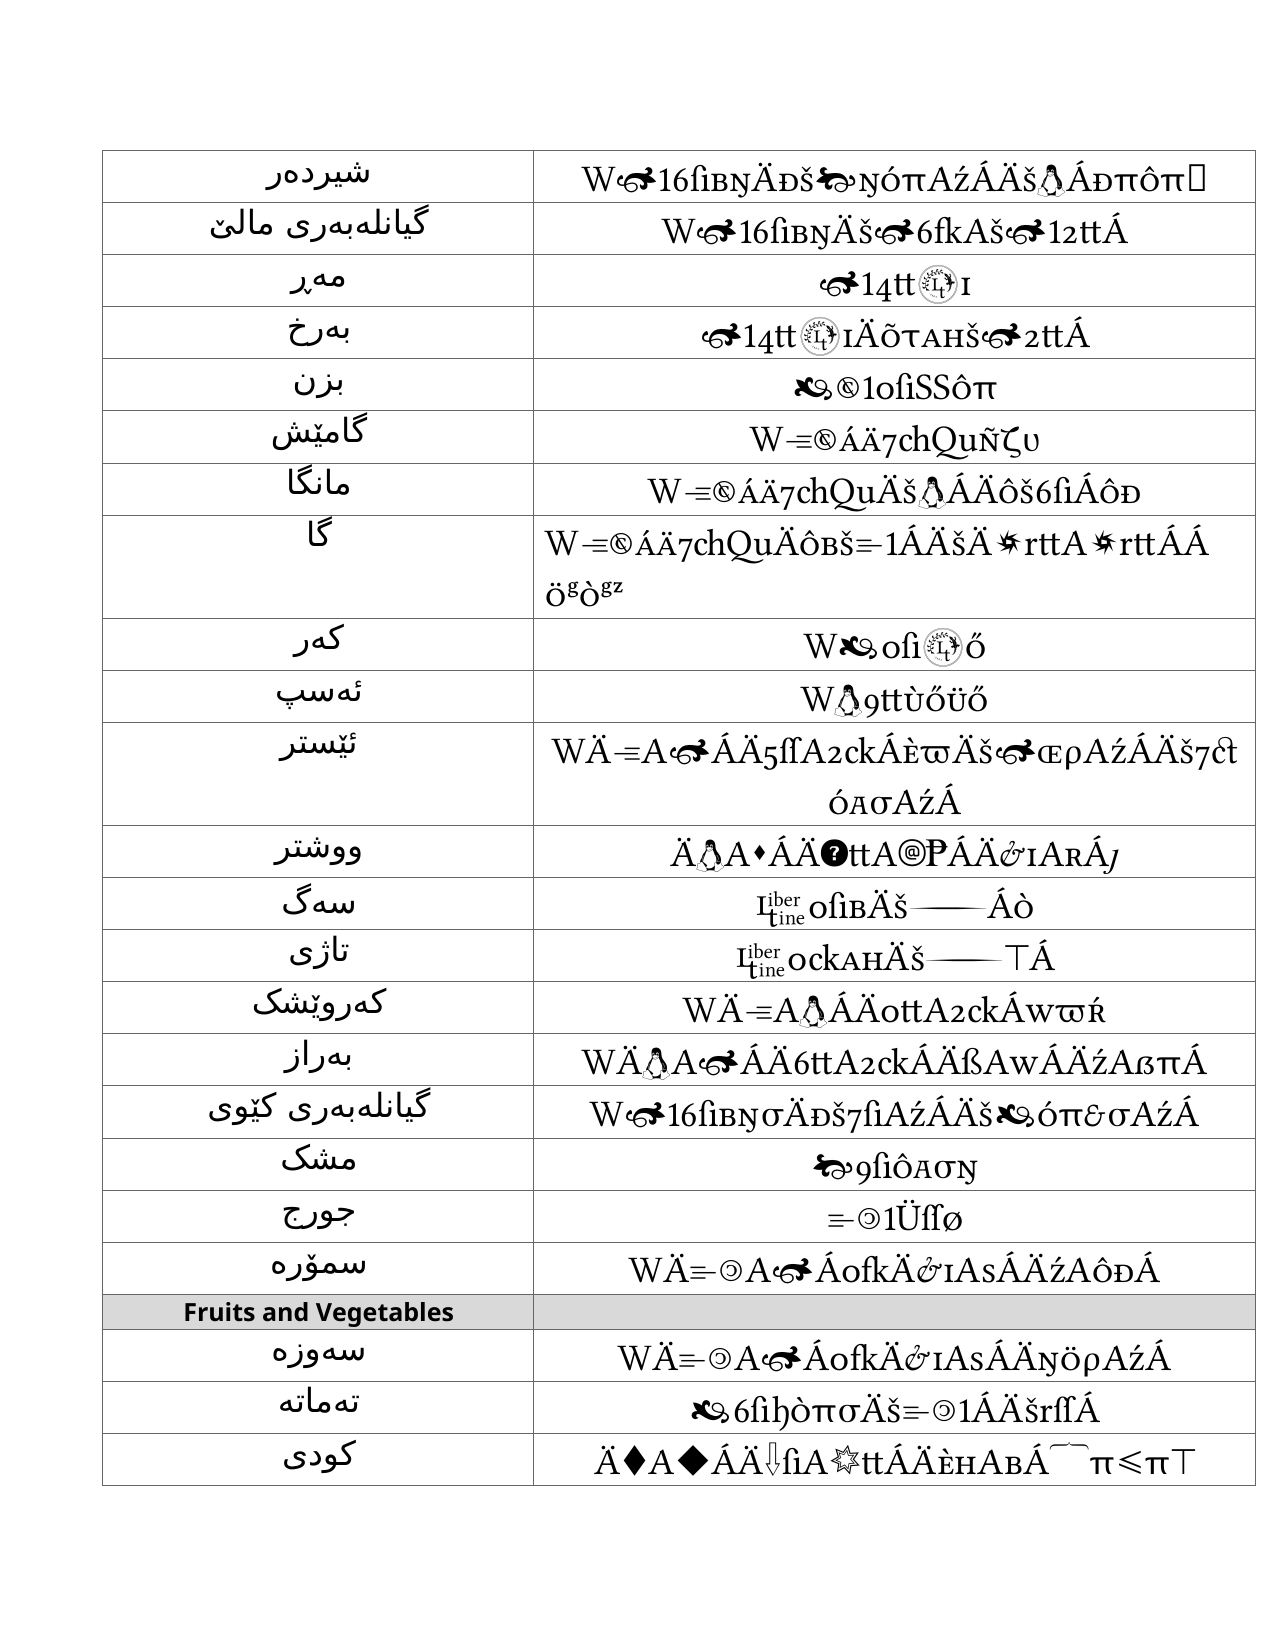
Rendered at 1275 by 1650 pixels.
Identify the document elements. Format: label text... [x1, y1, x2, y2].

table_cell گیانلەبەری کێوی [103, 1086, 533, 1137]
table_cell گیانلەبەری مالێ [103, 203, 533, 254]
table_cell  [534, 411, 1255, 462]
table_cell [534, 1295, 1255, 1329]
table_cell جورج [103, 1191, 533, 1242]
table_cell سەوزە [103, 1330, 533, 1381]
table_cell گامێش [103, 411, 533, 462]
table_cell بەرخ [103, 307, 533, 358]
table_cell  [534, 1086, 1255, 1137]
table_cell بزن [103, 359, 533, 410]
table_cell  [534, 1139, 1255, 1189]
table_cell  [534, 671, 1255, 722]
table_cell ئەسپ [103, 671, 533, 722]
table_cell  [534, 1330, 1255, 1381]
table_cell  [534, 1243, 1255, 1294]
table_cell  [534, 1382, 1255, 1433]
table_cell گا [103, 516, 533, 618]
table_cell  [534, 359, 1255, 410]
table_cell کەر [103, 619, 533, 670]
table_cell کەروێشک [103, 982, 533, 1033]
table_cell  [534, 723, 1255, 825]
table_cell شیردەر [103, 151, 533, 202]
table_cell تاژی [103, 930, 533, 981]
table_cell  [534, 1434, 1255, 1485]
table_cell سمۆرە [103, 1243, 533, 1294]
table_cell  [534, 1191, 1255, 1242]
table_cell  [534, 307, 1255, 358]
table_cell  [534, 878, 1255, 929]
table_cell سەگ [103, 878, 533, 929]
table_cell Fruits and Vegetables [103, 1295, 533, 1329]
table_cell کودی [103, 1434, 533, 1485]
table_cell  [534, 1034, 1255, 1085]
table_cell  [534, 151, 1255, 202]
table_cell  [534, 826, 1255, 877]
table_cell   [534, 516, 1255, 618]
table_cell مشک [103, 1139, 533, 1189]
table_cell  [534, 255, 1255, 306]
table_cell  [534, 930, 1255, 981]
table_cell  [534, 619, 1255, 670]
table_cell مەڕ [103, 255, 533, 306]
table_cell ووشتر [103, 826, 533, 877]
table_cell بەراز [103, 1034, 533, 1085]
table_cell  [534, 464, 1255, 514]
table_cell  [534, 982, 1255, 1033]
table_cell مانگا [103, 464, 533, 514]
table_cell تەماتە [103, 1382, 533, 1433]
table_cell ئێستر [103, 723, 533, 825]
table_cell  [534, 203, 1255, 254]
